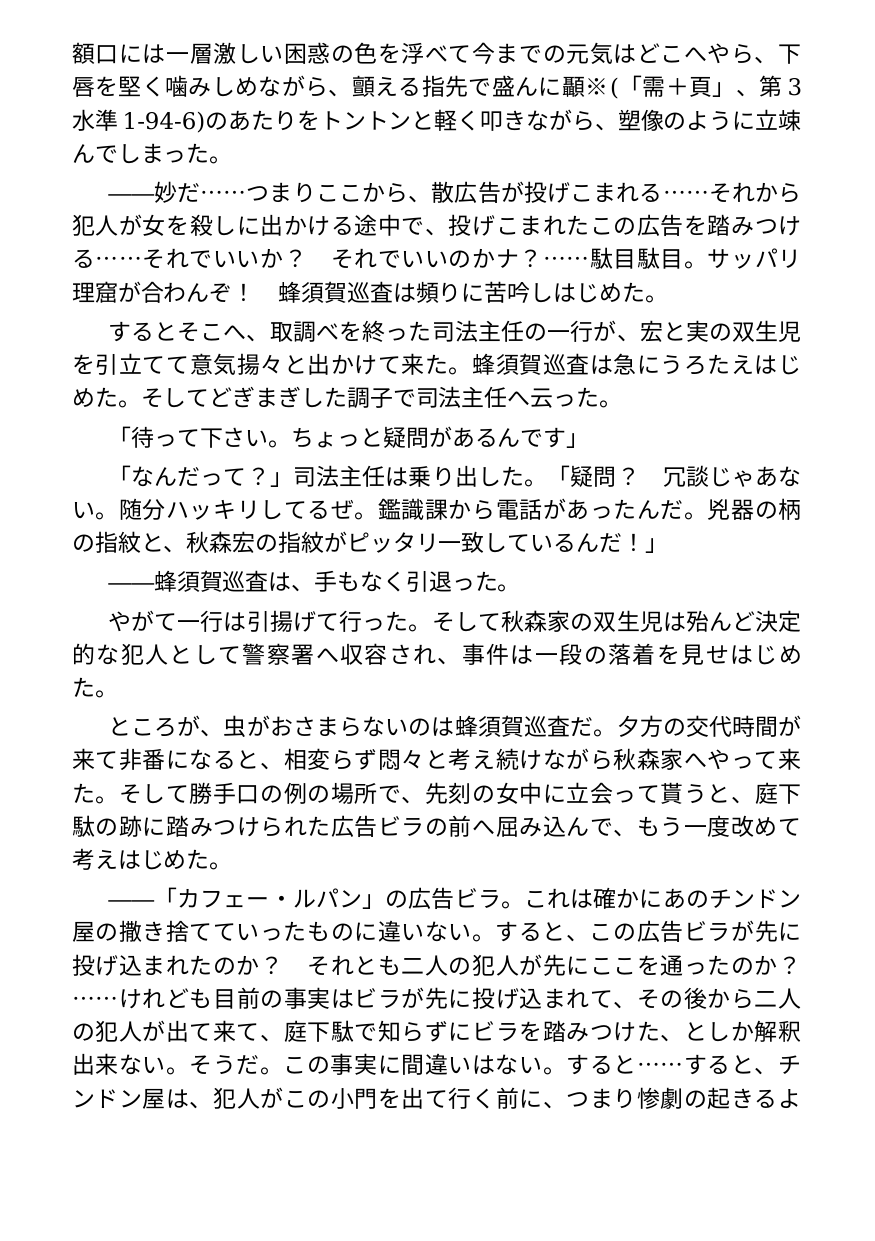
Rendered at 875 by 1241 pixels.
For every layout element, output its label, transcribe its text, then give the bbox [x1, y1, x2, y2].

text 額口には一層激しい困惑の色を浮べて今までの元気はどこへやら、下唇を堅く噛みしめながら、顫える指先で盛んに顳※(「需＋頁」、第3水準1-94-6)のあたりをトントンと軽く叩きながら、塑像のように立竦んでしまった。 [72, 36, 802, 169]
text やがて一行は引揚げて行った。そして秋森家の双生児は殆んど決定的な犯人として警察署へ収容され、事件は一段の落着を見せはじめた。 [72, 603, 802, 703]
text 「待って下さい。ちょっと疑問があるんです」 [72, 419, 802, 453]
text ――「カフェー・ルパン」の広告ビラ。これは確かにあのチンドン屋の撒き捨てていったものに違いない。すると、この広告ビラが先に投げ込まれたのか？ それとも二人の犯人が先にここを通ったのか？……けれども目前の事実はビラが先に投げ込まれて、その後から二人の犯人が出て来て、庭下駄で知らずにビラを踏みつけた、としか解釈出来ない。そうだ。この事実に間違いはない。すると……すると、チンドン屋は、犯人がこの小門を出て行く前に、つまり惨劇の起きるよ [72, 881, 802, 1114]
text ――妙だ……つまりここから、散広告が投げこまれる……それから犯人が女を殺しに出かける途中で、投げこまれたこの広告を踏みつける……それでいいか？ それでいいのかナ？……駄目駄目。サッパリ理窟が合わんぞ！ 蜂須賀巡査は頻りに苦吟しはじめた。 [72, 175, 802, 308]
text ――蜂須賀巡査は、手もなく引退った。 [72, 564, 802, 597]
text するとそこへ、取調べを終った司法主任の一行が、宏と実の双生児を引立てて意気揚々と出かけて来た。蜂須賀巡査は急にうろたえはじめた。そしてどぎまぎした調子で司法主任へ云った。 [72, 314, 802, 413]
text 「なんだって？」司法主任は乗り出した。「疑問？ 冗談じゃあない。随分ハッキリしてるぜ。鑑識課から電話があったんだ。兇器の柄の指紋と、秋森宏の指紋がピッタリ一致しているんだ！」 [72, 458, 802, 558]
text ところが、虫がおさまらないのは蜂須賀巡査だ。夕方の交代時間が来て非番になると、相変らず悶々と考え続けながら秋森家へやって来た。そして勝手口の例の場所で、先刻の女中に立会って貰うと、庭下駄の跡に踏みつけられた広告ビラの前へ屈み込んで、もう一度改めて考えはじめた。 [72, 709, 802, 875]
